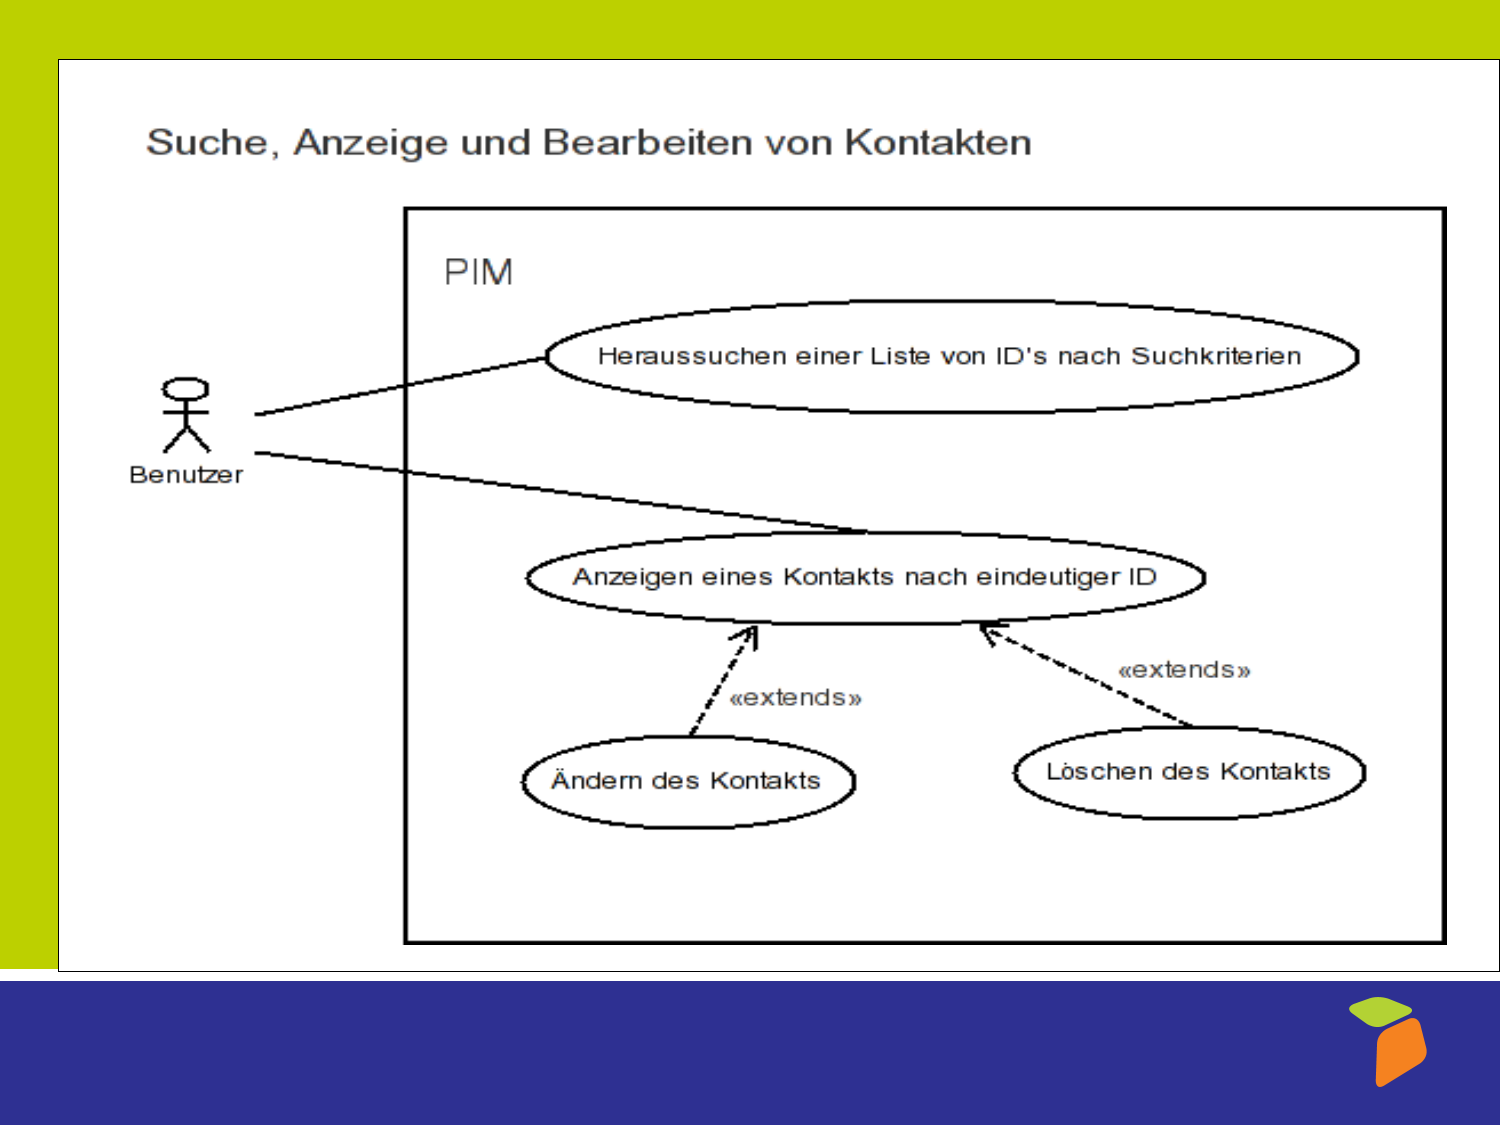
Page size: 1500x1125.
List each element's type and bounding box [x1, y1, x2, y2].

picture [0, 981, 1500, 1125]
picture [118, 118, 1447, 945]
text_box [58, 59, 1500, 972]
